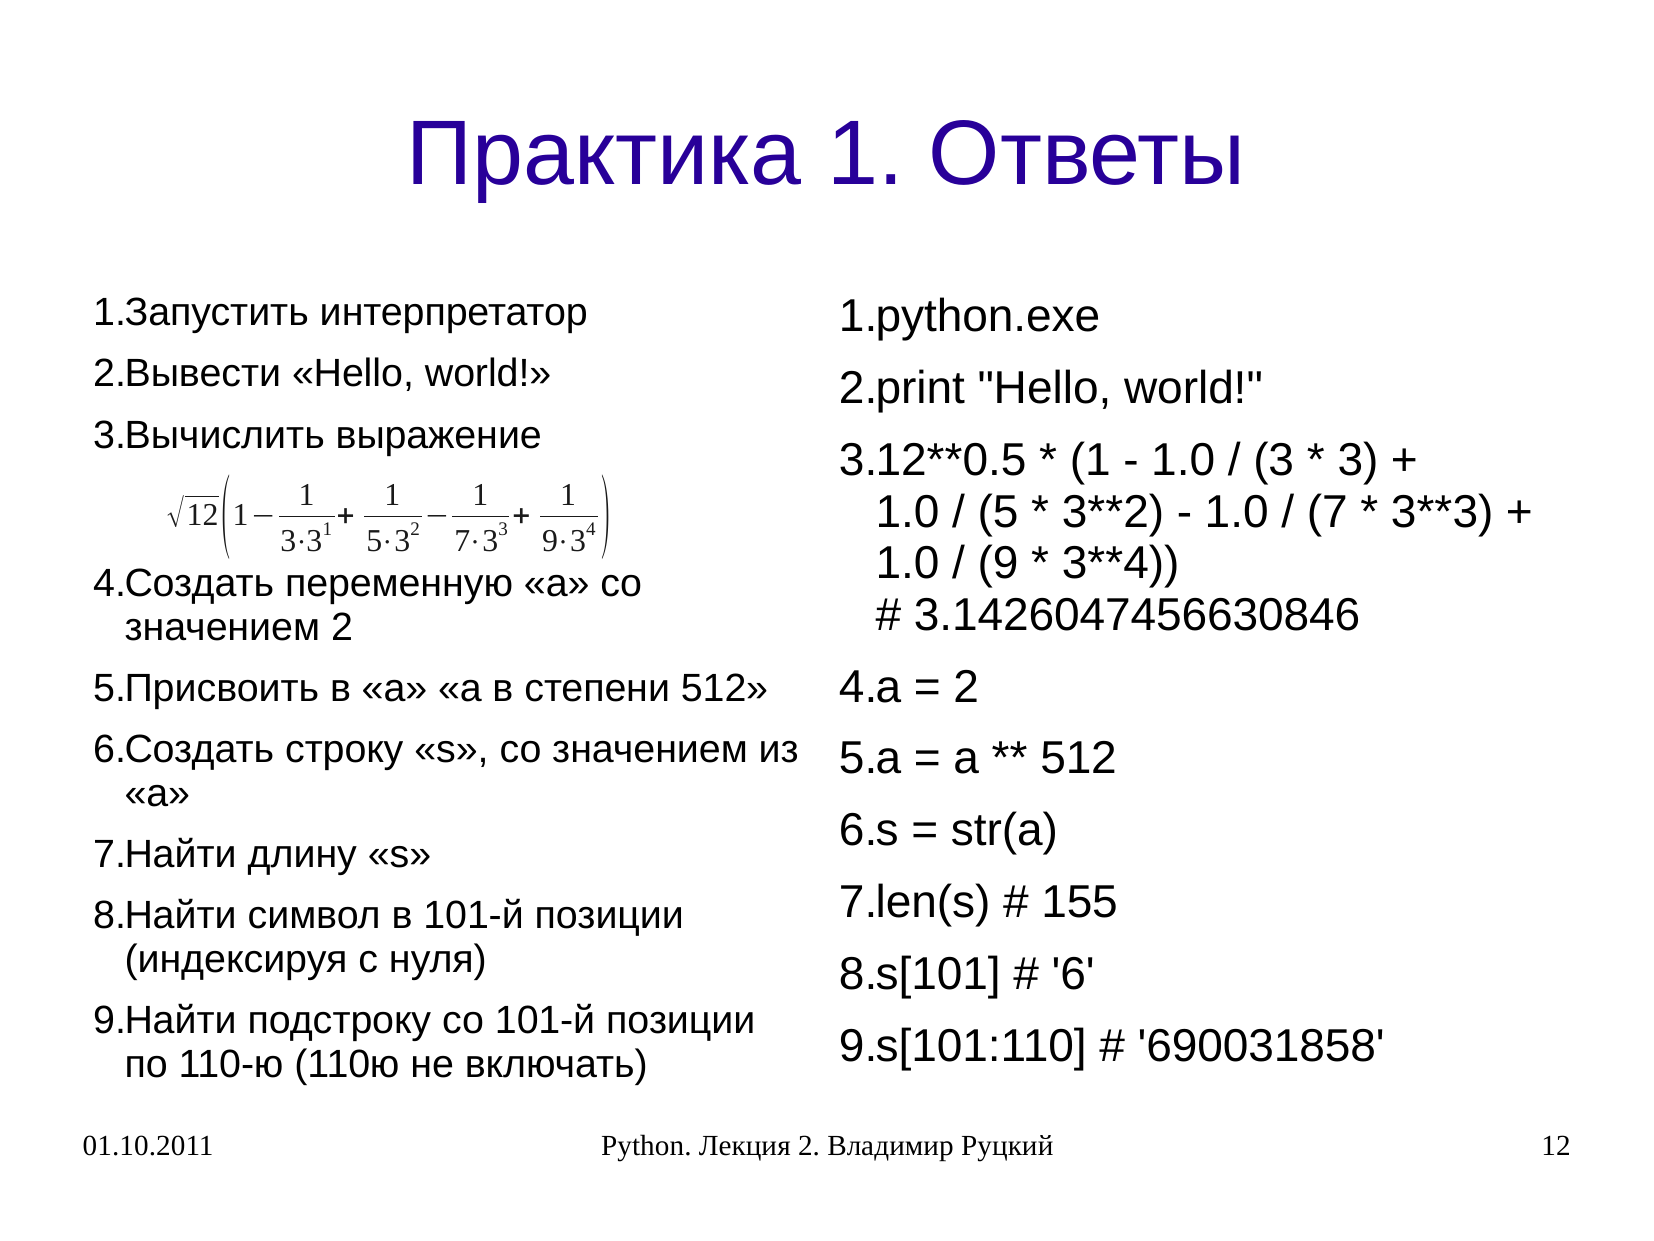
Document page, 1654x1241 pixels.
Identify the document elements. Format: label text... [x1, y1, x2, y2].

chart [158, 473, 620, 563]
title Практика 1. Ответы [82, 49, 1571, 257]
list python.exe print "Hello, world!" 12**0.5 * (1 - 1.0 / (3 * 3) + 1.0 / (5 * 3**2) - 1.0 / (7 * 3**3) + 1.0 / (9 * 3**4)) # 3.1426047456630846 a = 2 a = a ** 512 s = str(a) len(s) # 155 s[101] # '6' s[101:110] # '690031858' [826, 290, 1553, 1109]
list Запустить интерпретатор Вывести «Hello, world!» Вычислить выражение Создать переменную «a» со значением 2 Присвоить в «a» «a в степени 512» Создать строку «s», со значением из «a» Найти длину «s» Найти символ в 101-й позиции (индексируя с нуля) Найти подстроку со 101-й позиции по 110-ю (110ю не включать) [82, 290, 809, 1109]
